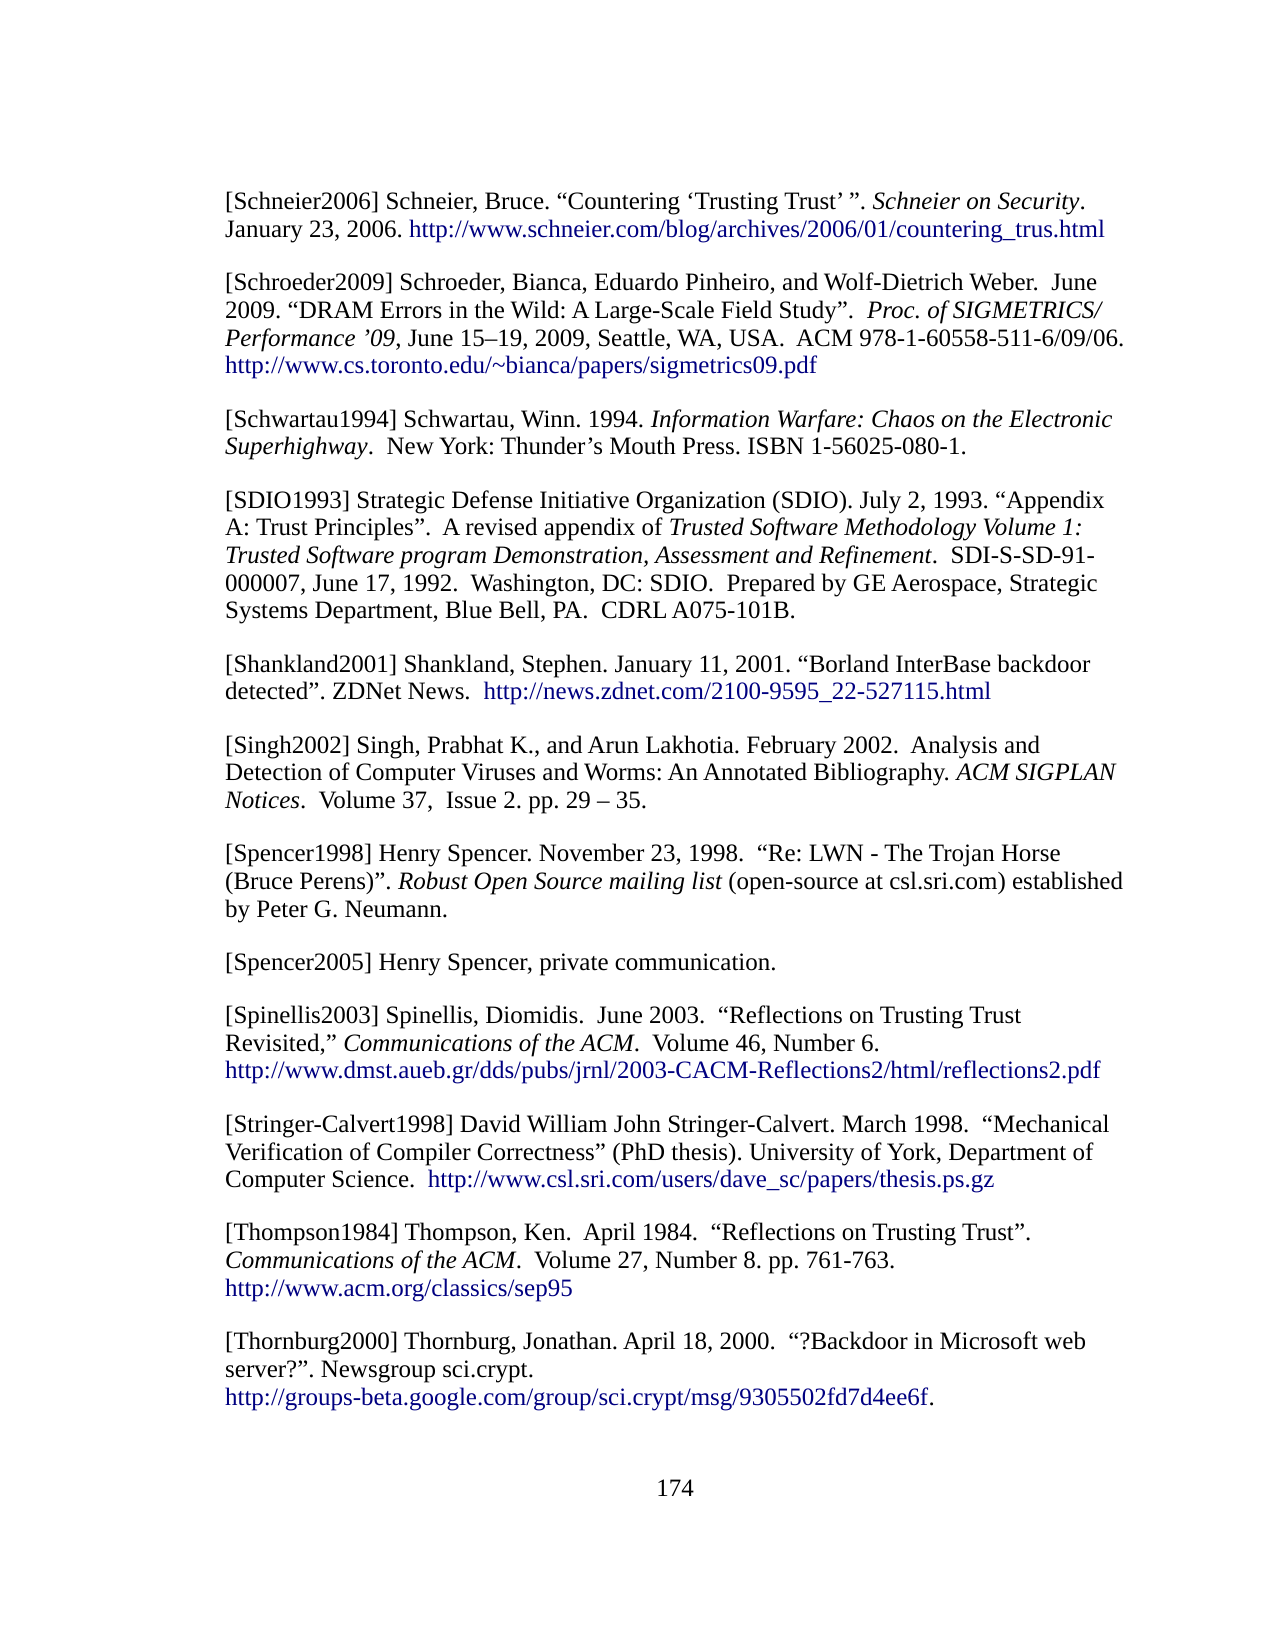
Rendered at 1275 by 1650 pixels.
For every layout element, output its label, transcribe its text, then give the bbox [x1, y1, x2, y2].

text [Spinellis2003] Spinellis, Diomidis. June 2003. “Reflections on Trusting Trust Revisited,” Communications of the ACM. Volume 46, Number 6. http://www.dmst.aueb.gr/dds/pubs/jrnl/2003-CACM-Reflections2/html/reflections2.pdf [225, 1001, 1125, 1084]
text [Schwartau1994] Schwartau, Winn. 1994. Information Warfare: Chaos on the Electronic Superhighway. New York: Thunder’s Mouth Press. ISBN 1-56025-080-1. [225, 405, 1125, 460]
text [Schneier2006] Schneier, Bruce. “Countering ‘Trusting Trust’ ”. Schneier on Security. January 23, 2006. http://www.schneier.com/blog/archives/2006/01/countering_trus.html [225, 187, 1125, 243]
text [Thompson1984] Thompson, Ken. April 1984. “Reflections on Trusting Trust”. Communications of the ACM. Volume 27, Number 8. pp. 761-763. http://www.acm.org/classics/sep95 [225, 1218, 1125, 1302]
text [Singh2002] Singh, Prabhat K., and Arun Lakhotia. February 2002. Analysis and Detection of Computer Viruses and Worms: An Annotated Bibliography. ACM SIGPLAN Notices. Volume 37, Issue 2. pp. 29 – 35. [225, 731, 1125, 814]
text [Thornburg2000] Thornburg, Jonathan. April 18, 2000. “?Backdoor in Microsoft web server?”. Newsgroup sci.crypt. http://groups-beta.google.com/group/sci.crypt/msg/9305502fd7d4ee6f. [225, 1327, 1125, 1410]
text [Spencer2005] Henry Spencer, private communication. [225, 948, 1125, 976]
text [Stringer-Calvert1998] David William John Stringer-Calvert. March 1998. “Mechanical Verification of Compiler Correctness” (PhD thesis). University of York, Department of Computer Science. http://www.csl.sri.com/users/dave_sc/papers/thesis.ps.gz [225, 1110, 1125, 1193]
text [Spencer1998] Henry Spencer. November 23, 1998. “Re: LWN - The Trojan Horse (Bruce Perens)”. Robust Open Source mailing list (open-source at csl.sri.com) established by Peter G. Neumann. [225, 839, 1125, 922]
text [Shankland2001] Shankland, Stephen. January 11, 2001. “Borland InterBase backdoor detected”. ZDNet News. http://news.zdnet.com/2100-9595_22-527115.html [225, 650, 1125, 705]
text [SDIO1993] Strategic Defense Initiative Organization (SDIO). July 2, 1993. “Appendix A: Trust Principles”. A revised appendix of Trusted Software Methodology Volume 1: Trusted Software program Demonstration, Assessment and Refinement. SDI-S-SD-91-000007, June 17, 1992. Washington, DC: SDIO. Prepared by GE Aerospace, Strategic Systems Department, Blue Bell, PA. CDRL A075-101B. [225, 486, 1125, 624]
text [Schroeder2009] Schroeder, Bianca, Eduardo Pinheiro, and Wolf-Dietrich Weber. June 2009. “DRAM Errors in the Wild: A Large-Scale Field Study”. Proc. of SIGMETRICS/ Performance ’09, June 15–19, 2009, Seattle, WA, USA. ACM 978-1-60558-511-6/09/06. http://www.cs.toronto.edu/~bianca/papers/sigmetrics09.pdf [225, 268, 1125, 379]
